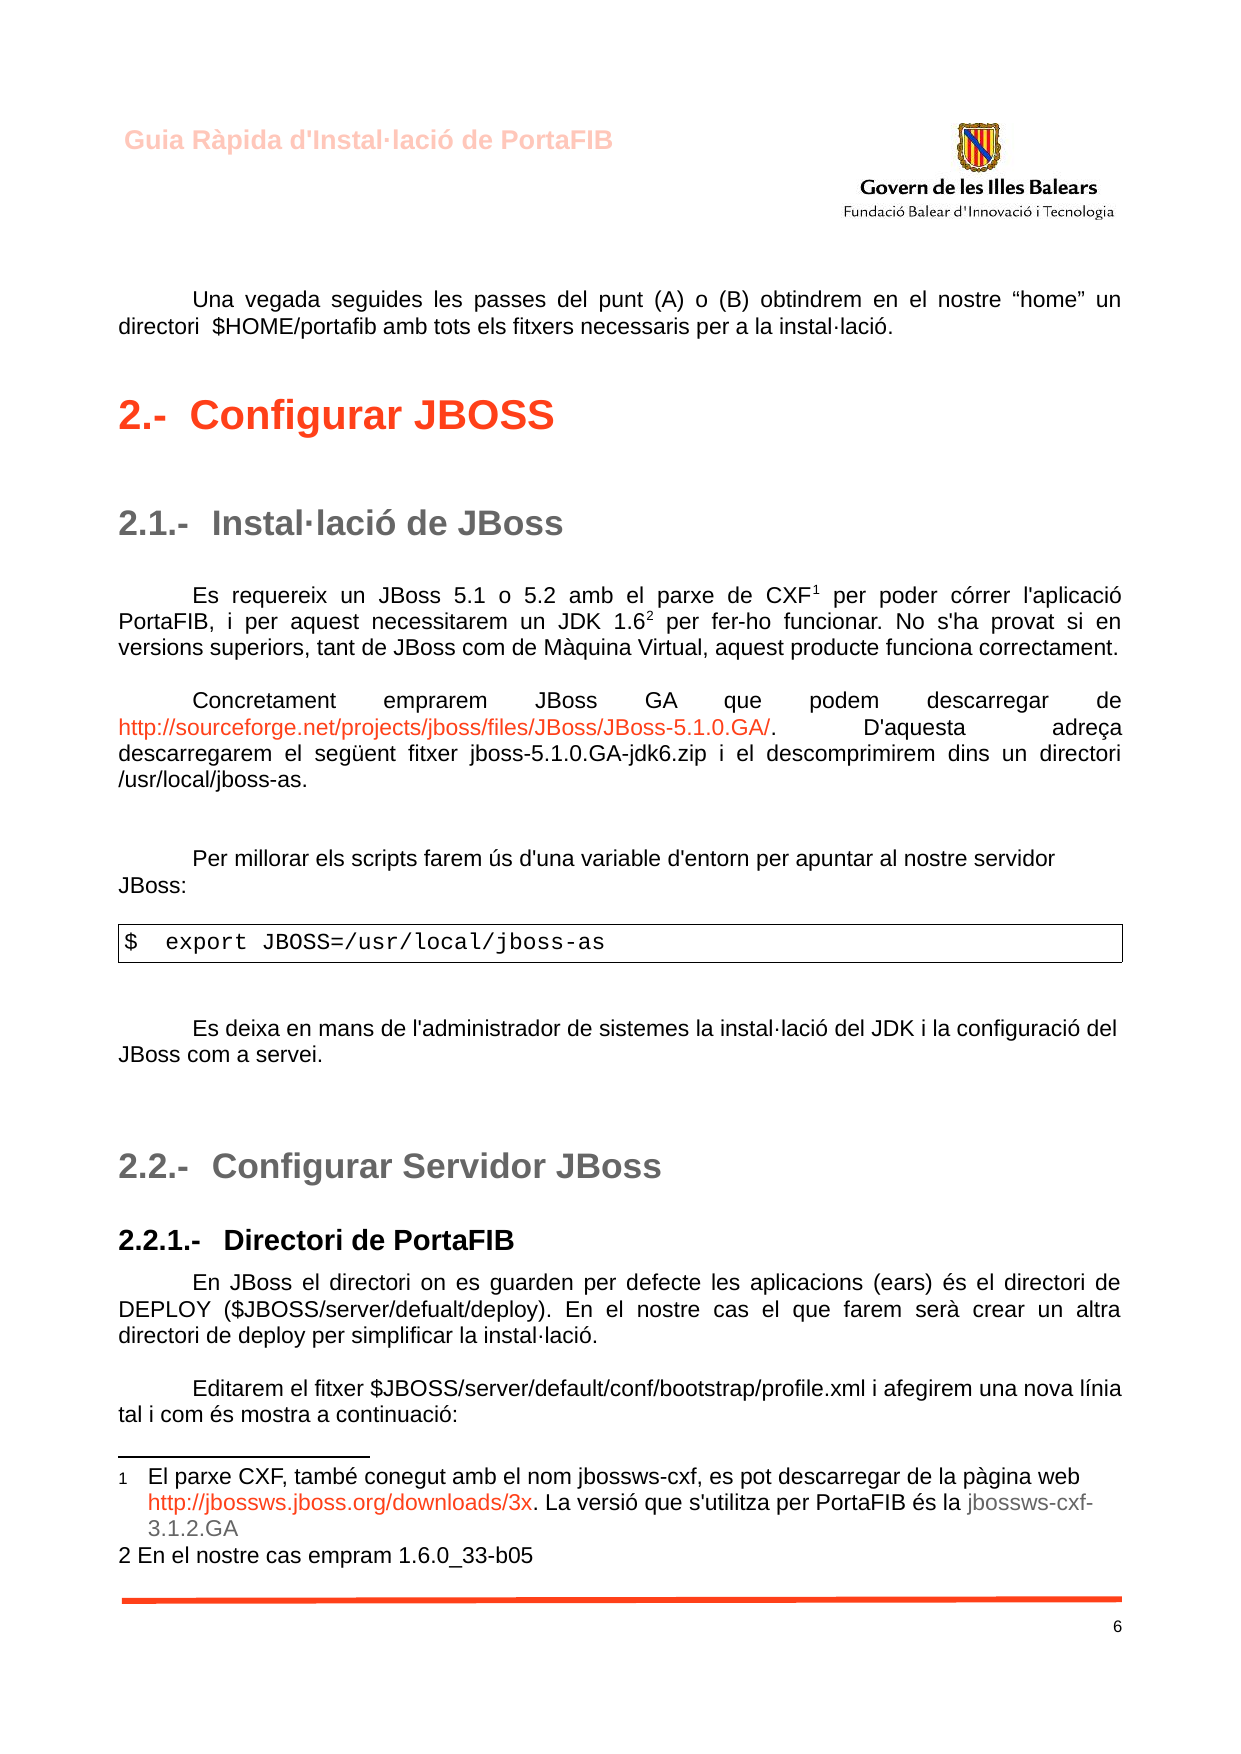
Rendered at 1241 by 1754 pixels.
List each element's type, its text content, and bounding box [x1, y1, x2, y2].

subtitle Directori de PortaFIB [118, 1223, 1122, 1257]
text En el nostre cas empram 1.6.0_33-b05 [118, 1542, 1122, 1568]
text El parxe CXF, també conegut amb el nom jbossws-cxf, es pot descarregar de la pàgina web http://jbossws.jboss.org/downloads/3x. La versió que s'utilitza per PortaFIB és la jbossws-cxf-3.1.2.GA [118, 1463, 1122, 1542]
subtitle Configurar Servidor JBoss [118, 1145, 1122, 1186]
text Una vegada seguides les passes del punt (A) o (B) obtindrem en el nostre “home” un directori $HOME/portafib amb tots els fitxers necessaris per a la instal·lació. [118, 286, 1122, 339]
subtitle Instal·lació de JBoss [118, 502, 1122, 543]
subtitle Configurar JBOSS [118, 390, 1122, 438]
picture [840, 123, 1117, 220]
text En JBoss el directori on es guarden per defecte les aplicacions (ears) és el directori de DEPLOY ($JBOSS/server/defualt/deploy). En el nostre cas el que farem serà crear un altra directori de deploy per simplificar la instal·lació. [118, 1269, 1122, 1348]
text Concretament emprarem JBoss GA que podem descarregar de http://sourceforge.net/projects/jboss/files/JBoss/JBoss-5.1.0.GA/. D'aquesta adreça descarregarem el següent fitxer jboss-5.1.0.GA-jdk6.zip i el descomprimirem dins un directori /usr/local/jboss-as. [118, 687, 1122, 792]
text Es requereix un JBoss 5.1 o 5.2 amb el parxe de CXF per poder córrer l'aplicació PortaFIB, i per aquest necessitarem un JDK 1.6 per fer-ho funcionar. No s'ha provat si en versions superiors, tant de JBoss com de Màquina Virtual, aquest producte funciona correctament. [118, 582, 1122, 661]
text Editarem el fitxer $JBOSS/server/default/conf/bootstrap/profile.xml i afegirem una nova línia tal i com és mostra a continuació: [118, 1375, 1122, 1427]
text Per millorar els scripts farem ús d'una variable d'entorn per apuntar al nostre servidor JBoss: [118, 845, 1122, 898]
text Es deixa en mans de l'administrador de sistemes la instal·lació del JDK i la configuració del JBoss com a servei. [118, 1014, 1122, 1067]
table_header $ export JBOSS=/usr/local/jboss-as [119, 925, 1122, 962]
